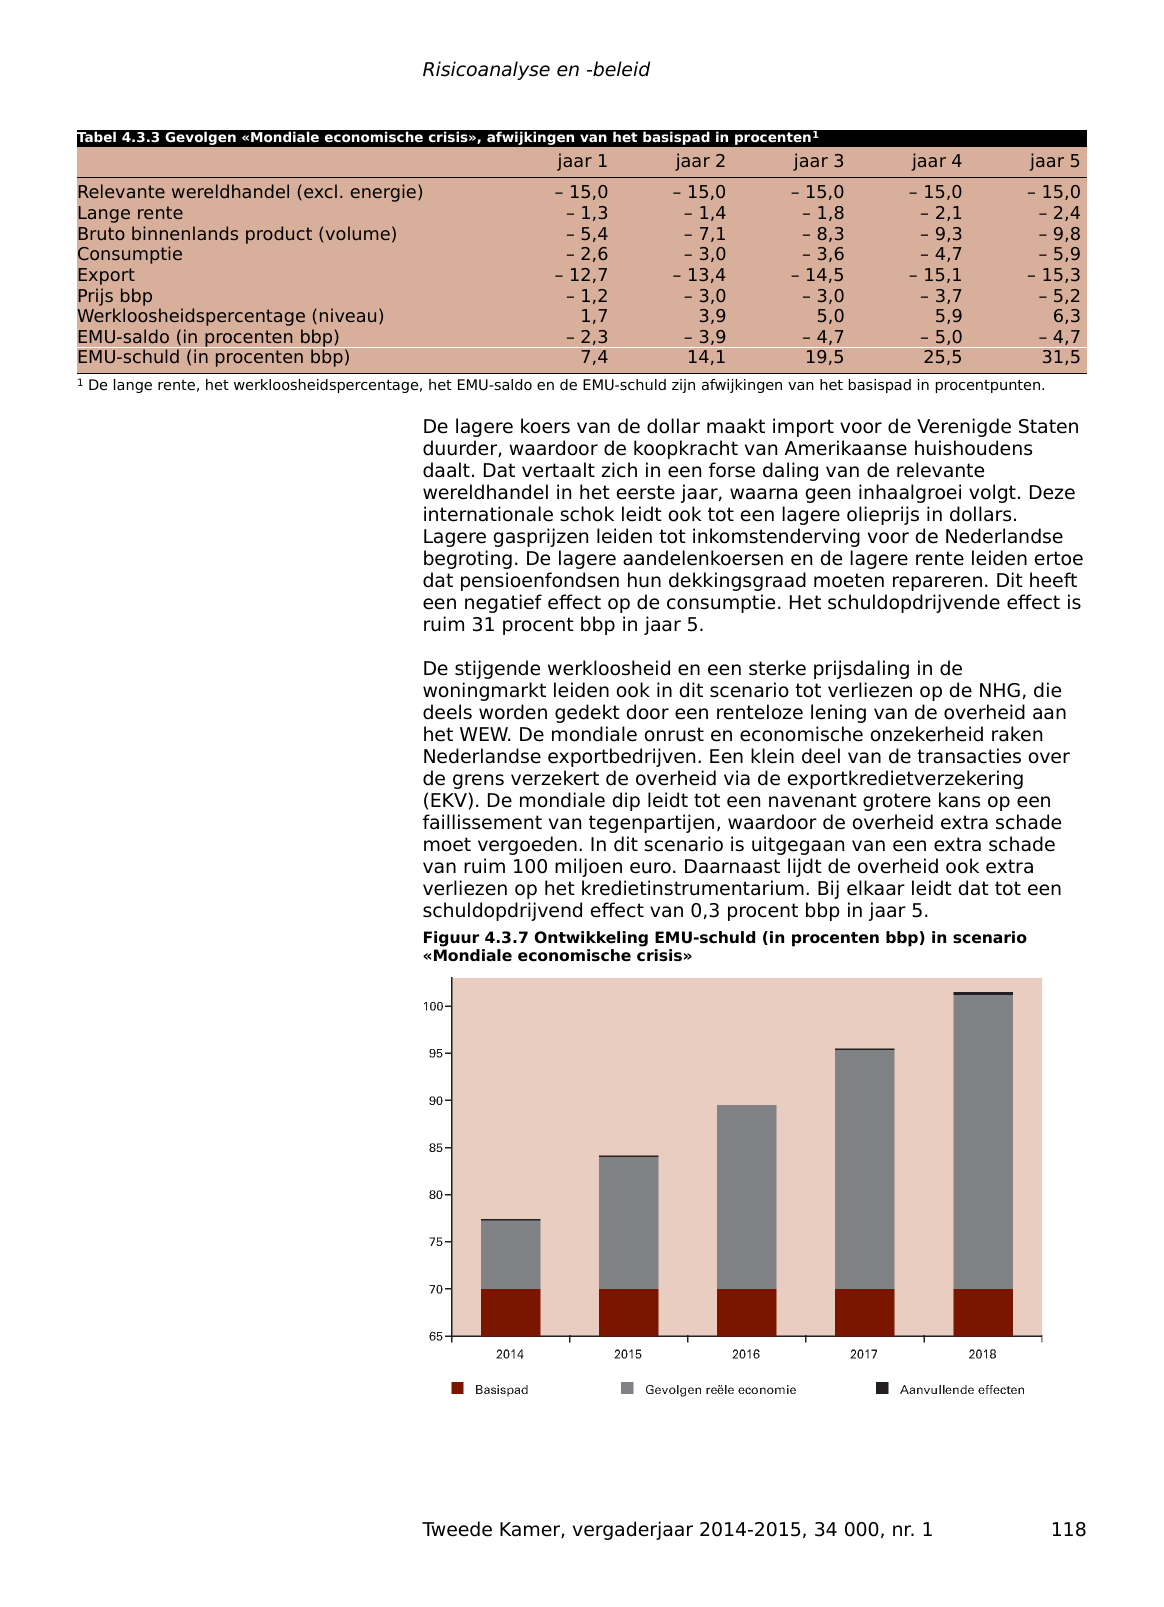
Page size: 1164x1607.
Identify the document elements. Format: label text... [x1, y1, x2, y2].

table_cell – 1,4 [614, 203, 732, 224]
text Figuur 4.3.7 Ontwikkeling EMU-schuld (in procenten bbp) in scenario «Mondiale economische crisis» [422, 929, 1042, 966]
table_cell – 14,5 [732, 265, 850, 286]
table_cell – 4,7 [850, 244, 968, 265]
table_cell – 13,4 [614, 265, 732, 286]
table_cell jaar 5 [969, 147, 1087, 177]
table_cell – 3,0 [732, 286, 850, 306]
table_cell – 9,8 [969, 224, 1087, 244]
text De lagere koers van de dollar maakt import voor de Verenigde Staten duurder, waardoor de koopkracht van Amerikaanse huishoudens daalt. Dat vertaalt zich in een forse daling van de relevante wereldhandel in het eerste jaar, waarna geen inhaalgroei volgt. Deze internationale schok leidt ook tot een lagere olieprijs in dollars. Lagere gasprijzen leiden tot inkomstenderving voor de Nederlandse begroting. De lagere aandelenkoersen en de lagere rente leiden ertoe dat pensioenfondsen hun dekkingsgraad moeten repareren. Dit heeft een negatief effect op de consumptie. Het schuldopdrijvende effect is ruim 31 procent bbp in jaar 5. [422, 416, 1087, 636]
table_cell jaar 2 [614, 147, 732, 177]
table_cell – 12,7 [496, 265, 614, 286]
table_cell 14,1 [614, 348, 732, 373]
table_cell – 5,0 [850, 327, 968, 347]
table_cell 25,5 [850, 348, 968, 373]
table_cell – 5,2 [969, 286, 1087, 306]
table_cell – 15,1 [850, 265, 968, 286]
table_cell – 2,6 [496, 244, 614, 265]
table_cell – 15,0 [732, 178, 850, 203]
table_cell – 15,0 [969, 178, 1087, 203]
table_cell 6,3 [969, 306, 1087, 327]
table_cell Werkloosheidspercentage (niveau) [77, 306, 496, 327]
table_cell – 3,9 [614, 327, 732, 347]
table_cell – 7,1 [614, 224, 732, 244]
table_cell – 8,3 [732, 224, 850, 244]
text De stijgende werkloosheid en een sterke prijsdaling in de woningmarkt leiden ook in dit scenario tot verliezen op de NHG, die deels worden gedekt door een renteloze lening van de overheid aan het WEW. De mondiale onrust en economische onzekerheid raken Nederlandse exportbedrijven. Een klein deel van de transacties over de grens verzekert de overheid via de exportkredietverzekering (EKV). De mondiale dip leidt tot een navenant grotere kans op een faillissement van tegenpartijen, waardoor de overheid extra schade moet vergoeden. In dit scenario is uitgegaan van een extra schade van ruim 100 miljoen euro. Daarnaast lijdt de overheid ook extra verliezen op het kredietinstrumentarium. Bij elkaar leidt dat tot een schuldopdrijvend effect van 0,3 procent bbp in jaar 5. [422, 658, 1087, 921]
table_cell – 3,0 [614, 286, 732, 306]
table_cell jaar 4 [850, 147, 968, 177]
table_cell Consumptie [77, 244, 496, 265]
table_cell – 15,0 [614, 178, 732, 203]
table_cell 1 De lange rente, het werkloosheidspercentage, het EMU-saldo en de EMU-schuld zijn afwijkingen van het basispad in procentpunten. [77, 374, 1087, 393]
table_cell 31,5 [969, 348, 1087, 373]
table_cell – 5,4 [496, 224, 614, 244]
table_cell – 2,4 [969, 203, 1087, 224]
table_cell Bruto binnenlands product (volume) [77, 224, 496, 244]
table_cell 5,9 [850, 306, 968, 327]
table_cell 3,9 [614, 306, 732, 327]
table_cell – 1,3 [496, 203, 614, 224]
table_cell – 5,9 [969, 244, 1087, 265]
table_cell – 4,7 [969, 327, 1087, 347]
table_cell 7,4 [496, 348, 614, 373]
table_cell – 1,8 [732, 203, 850, 224]
table_cell EMU-schuld (in procenten bbp) [77, 348, 496, 373]
table_header Tabel 4.3.3 Gevolgen «Mondiale economische crisis», afwijkingen van het basispad in procenten1 [77, 130, 1087, 146]
table_cell – 15,0 [850, 178, 968, 203]
table_cell – 9,3 [850, 224, 968, 244]
table_cell Relevante wereldhandel (excl. energie) [77, 178, 496, 203]
table_cell Export [77, 265, 496, 286]
table_cell – 1,2 [496, 286, 614, 306]
table_cell Prijs bbp [77, 286, 496, 306]
table_cell – 15,0 [496, 178, 614, 203]
table_cell – 2,1 [850, 203, 968, 224]
table_cell – 3,6 [732, 244, 850, 265]
table_cell – 2,3 [496, 327, 614, 347]
table_cell [77, 147, 496, 177]
table_cell Lange rente [77, 203, 496, 224]
table_cell – 3,7 [850, 286, 968, 306]
table_cell jaar 3 [732, 147, 850, 177]
table_cell jaar 1 [496, 147, 614, 177]
table_cell 19,5 [732, 348, 850, 373]
picture [422, 977, 1043, 1397]
table_cell – 15,3 [969, 265, 1087, 286]
table_cell – 3,0 [614, 244, 732, 265]
table_cell 5,0 [732, 306, 850, 327]
table_cell 1,7 [496, 306, 614, 327]
table_cell – 4,7 [732, 327, 850, 347]
table_cell EMU-saldo (in procenten bbp) [77, 327, 496, 347]
